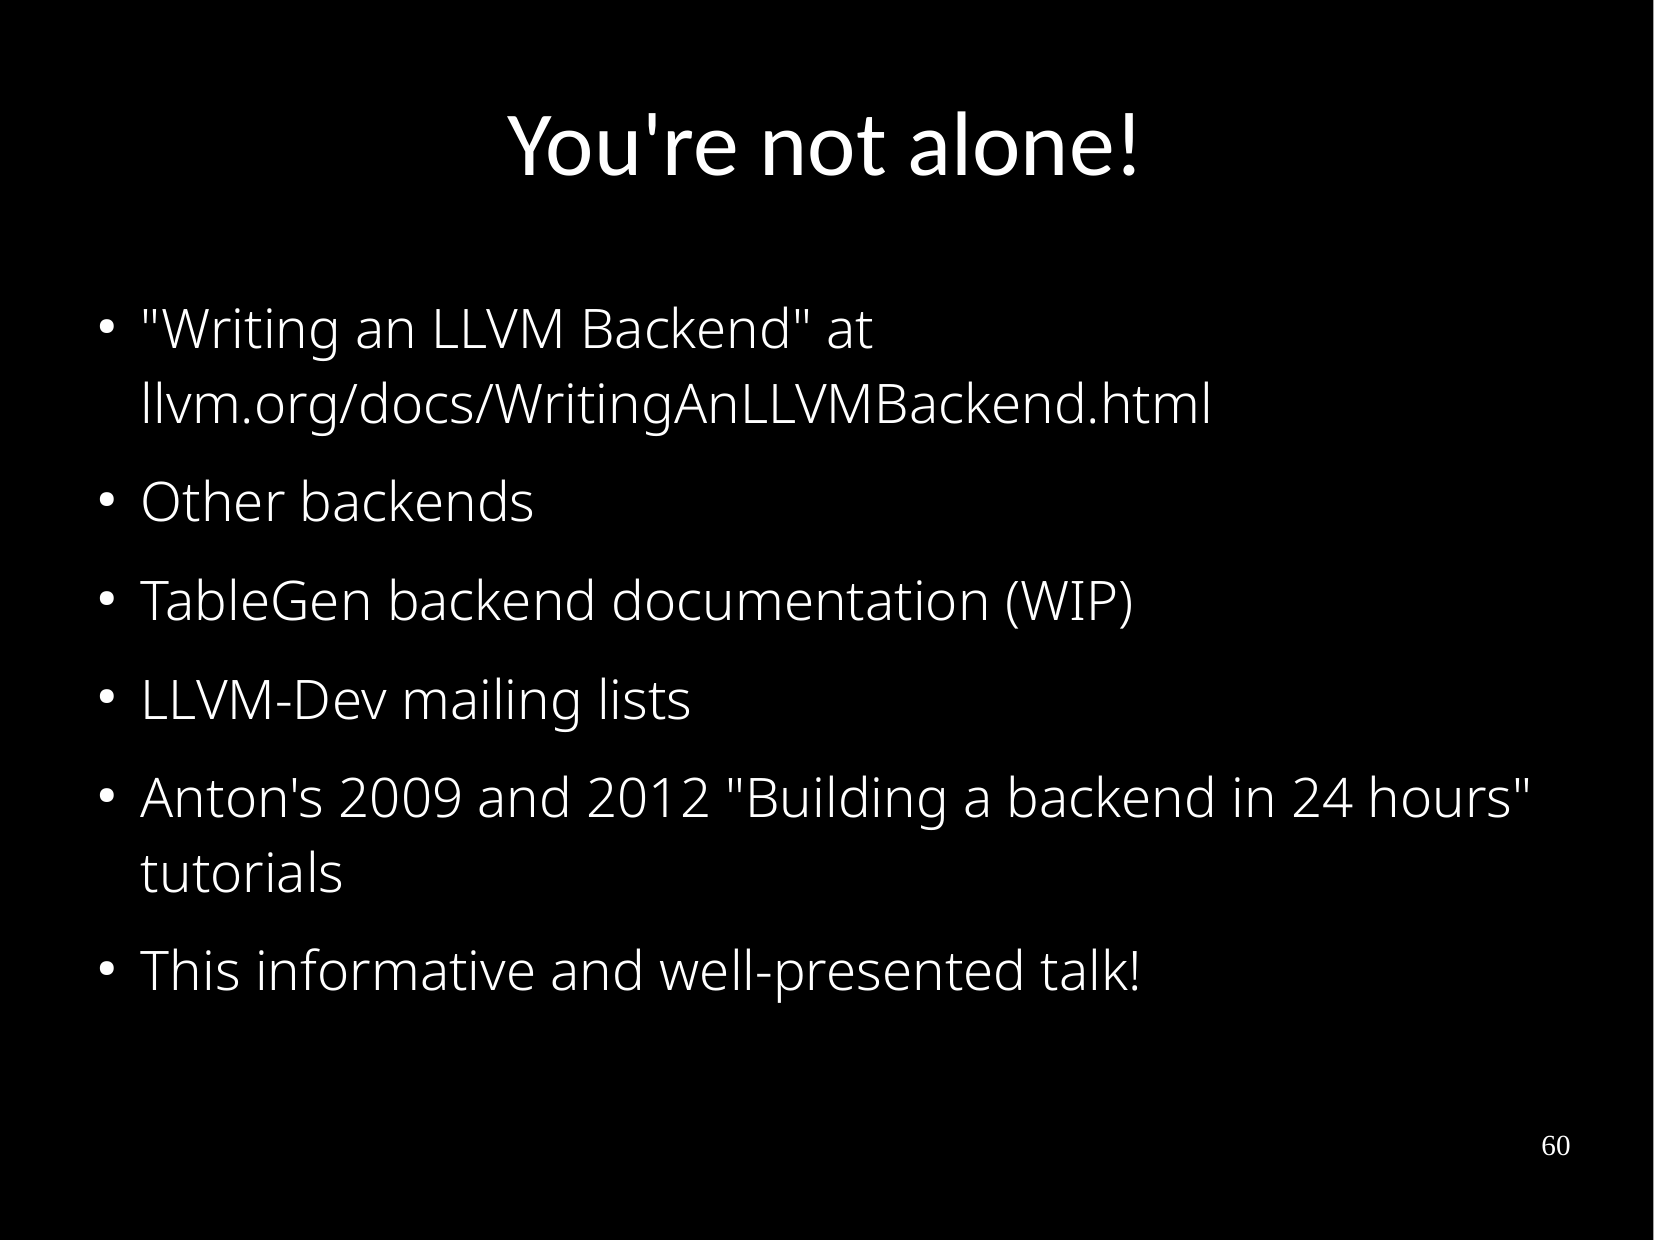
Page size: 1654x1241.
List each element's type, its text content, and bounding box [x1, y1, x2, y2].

list "Writing an LLVM Backend" at llvm.org/docs/WritingAnLLVMBackend.html Other backends TableGen backend documentation (WIP) LLVM-Dev mailing lists Anton's 2009 and 2012 "Building a backend in 24 hours" tutorials This informative and well-presented talk! [82, 290, 1571, 1010]
title You're not alone! [82, 49, 1571, 257]
